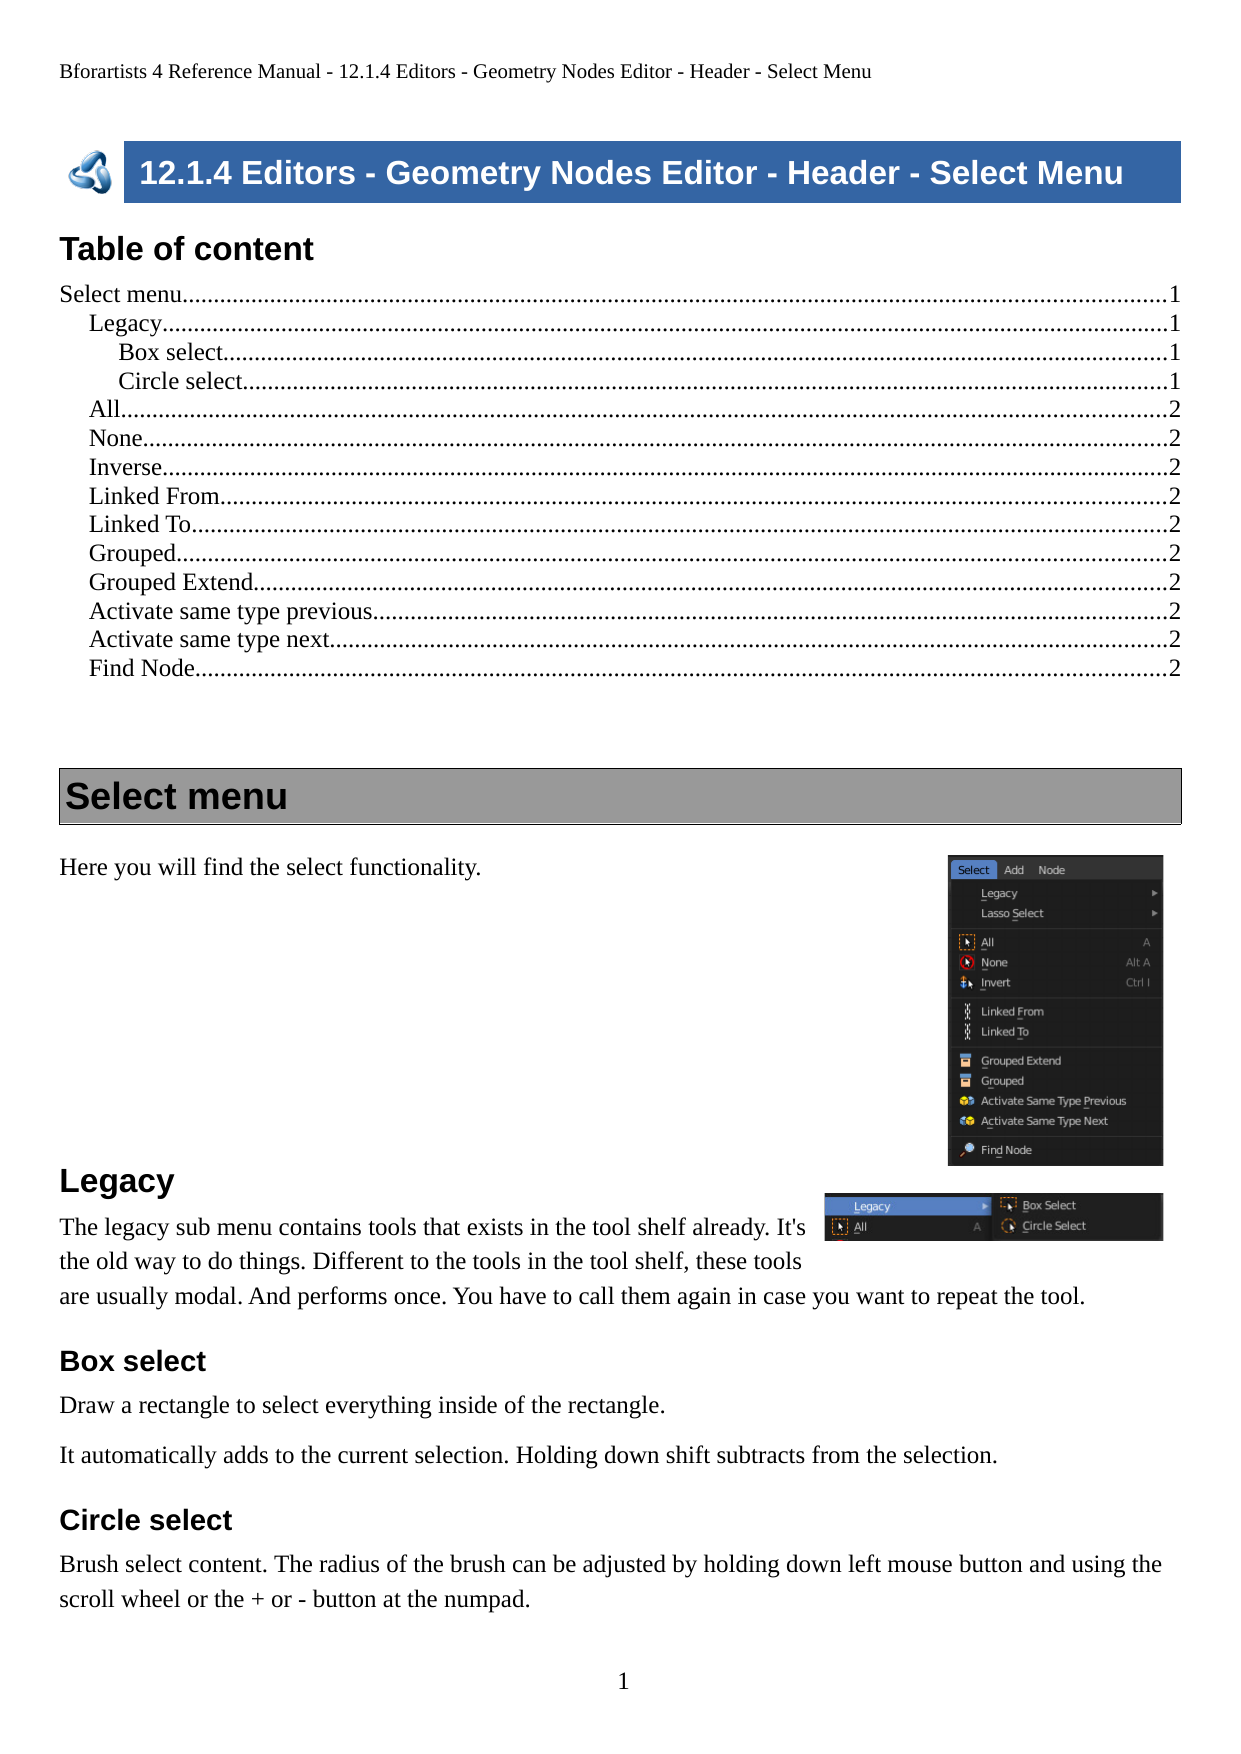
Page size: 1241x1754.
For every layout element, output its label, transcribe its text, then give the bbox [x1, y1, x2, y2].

text Brush select content. The radius of the brush can be adjusted by holding down left mouse button and using the scroll wheel or the + or - button at the numpad. [59, 1549, 1181, 1613]
text Find Node 2 [88, 653, 1181, 682]
table_header 12.1.4 Editors - Geometry Nodes Editor - Header - Select Menu [124, 141, 1181, 203]
text Circle select 1 [118, 366, 1181, 394]
table_header Select menu [60, 769, 1181, 823]
text Linked To 2 [88, 509, 1181, 538]
subtitle Table of content [59, 228, 1181, 267]
text It automatically adds to the current selection. Holding down shift subtracts from the selection. [59, 1440, 1181, 1468]
text Draw a rectangle to select everything inside of the rectangle. [59, 1391, 1181, 1419]
text Linked From 2 [88, 481, 1181, 509]
text Activate same type previous 2 [88, 596, 1181, 624]
table_header [59, 141, 124, 203]
text None 2 [88, 423, 1181, 452]
text Select menu 1 [59, 279, 1181, 308]
subtitle Circle select [59, 1503, 1181, 1537]
text Here you will find the select functionality. [59, 852, 1181, 881]
text Grouped 2 [88, 538, 1181, 567]
picture [65, 147, 114, 197]
text All 2 [88, 394, 1181, 423]
picture [824, 1193, 1164, 1241]
text Inverse 2 [88, 452, 1181, 481]
text Grouped Extend 2 [88, 567, 1181, 596]
picture [947, 855, 1164, 1166]
subtitle Legacy [59, 1161, 1181, 1199]
subtitle Box select [59, 1344, 1181, 1378]
text The legacy sub menu contains tools that exists in the tool shelf already. It's the old way to do things. Different to the tools in the tool shelf, these tools are usually modal. And performs once. You have to call them again in case you want to repeat the tool. [59, 1212, 1181, 1309]
text Box select 1 [118, 337, 1181, 366]
text Legacy 1 [88, 308, 1181, 337]
text Activate same type next 2 [88, 624, 1181, 653]
